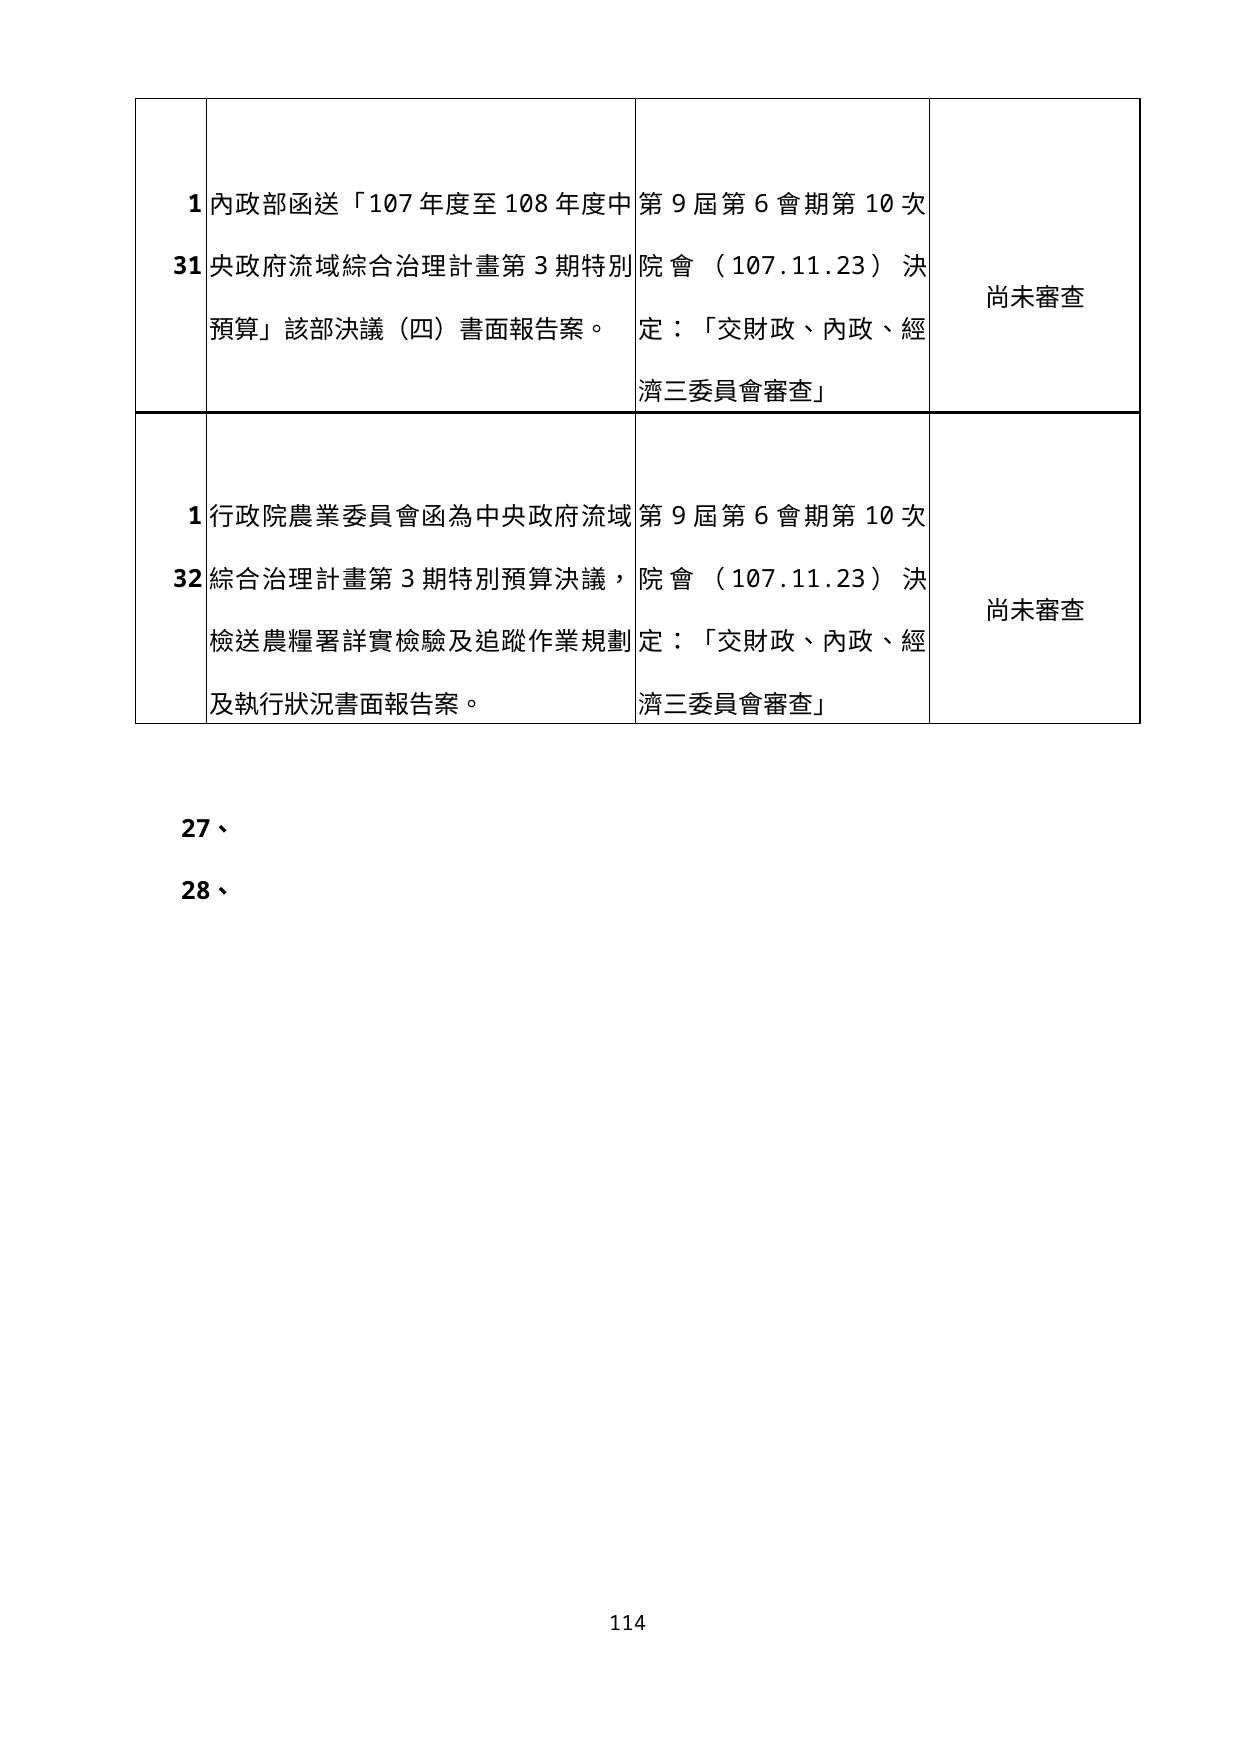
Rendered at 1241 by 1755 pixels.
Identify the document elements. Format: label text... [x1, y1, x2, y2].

table_cell 第9屆第6會期第10次院會（107.11.23）決定：「交財政、內政、經濟三委員會審查」 [636, 414, 929, 723]
table_cell 內政部函送「107年度至108年度中央政府流域綜合治理計畫第3期特別預算」該部決議（四）書面報告案。 [207, 99, 635, 411]
table_cell 第9屆第6會期第10次院會（107.11.23）決定：「交財政、內政、經濟三委員會審查」 [636, 99, 929, 411]
table_cell [136, 414, 206, 723]
table_cell 尚未審查 [930, 99, 1139, 411]
table_cell 尚未審查 [930, 414, 1139, 723]
table_cell 行政院農業委員會函為中央政府流域綜合治理計畫第3期特別預算決議，檢送農糧署詳實檢驗及追蹤作業規劃及執行狀況書面報告案。 [207, 414, 635, 723]
table_cell [136, 99, 206, 411]
